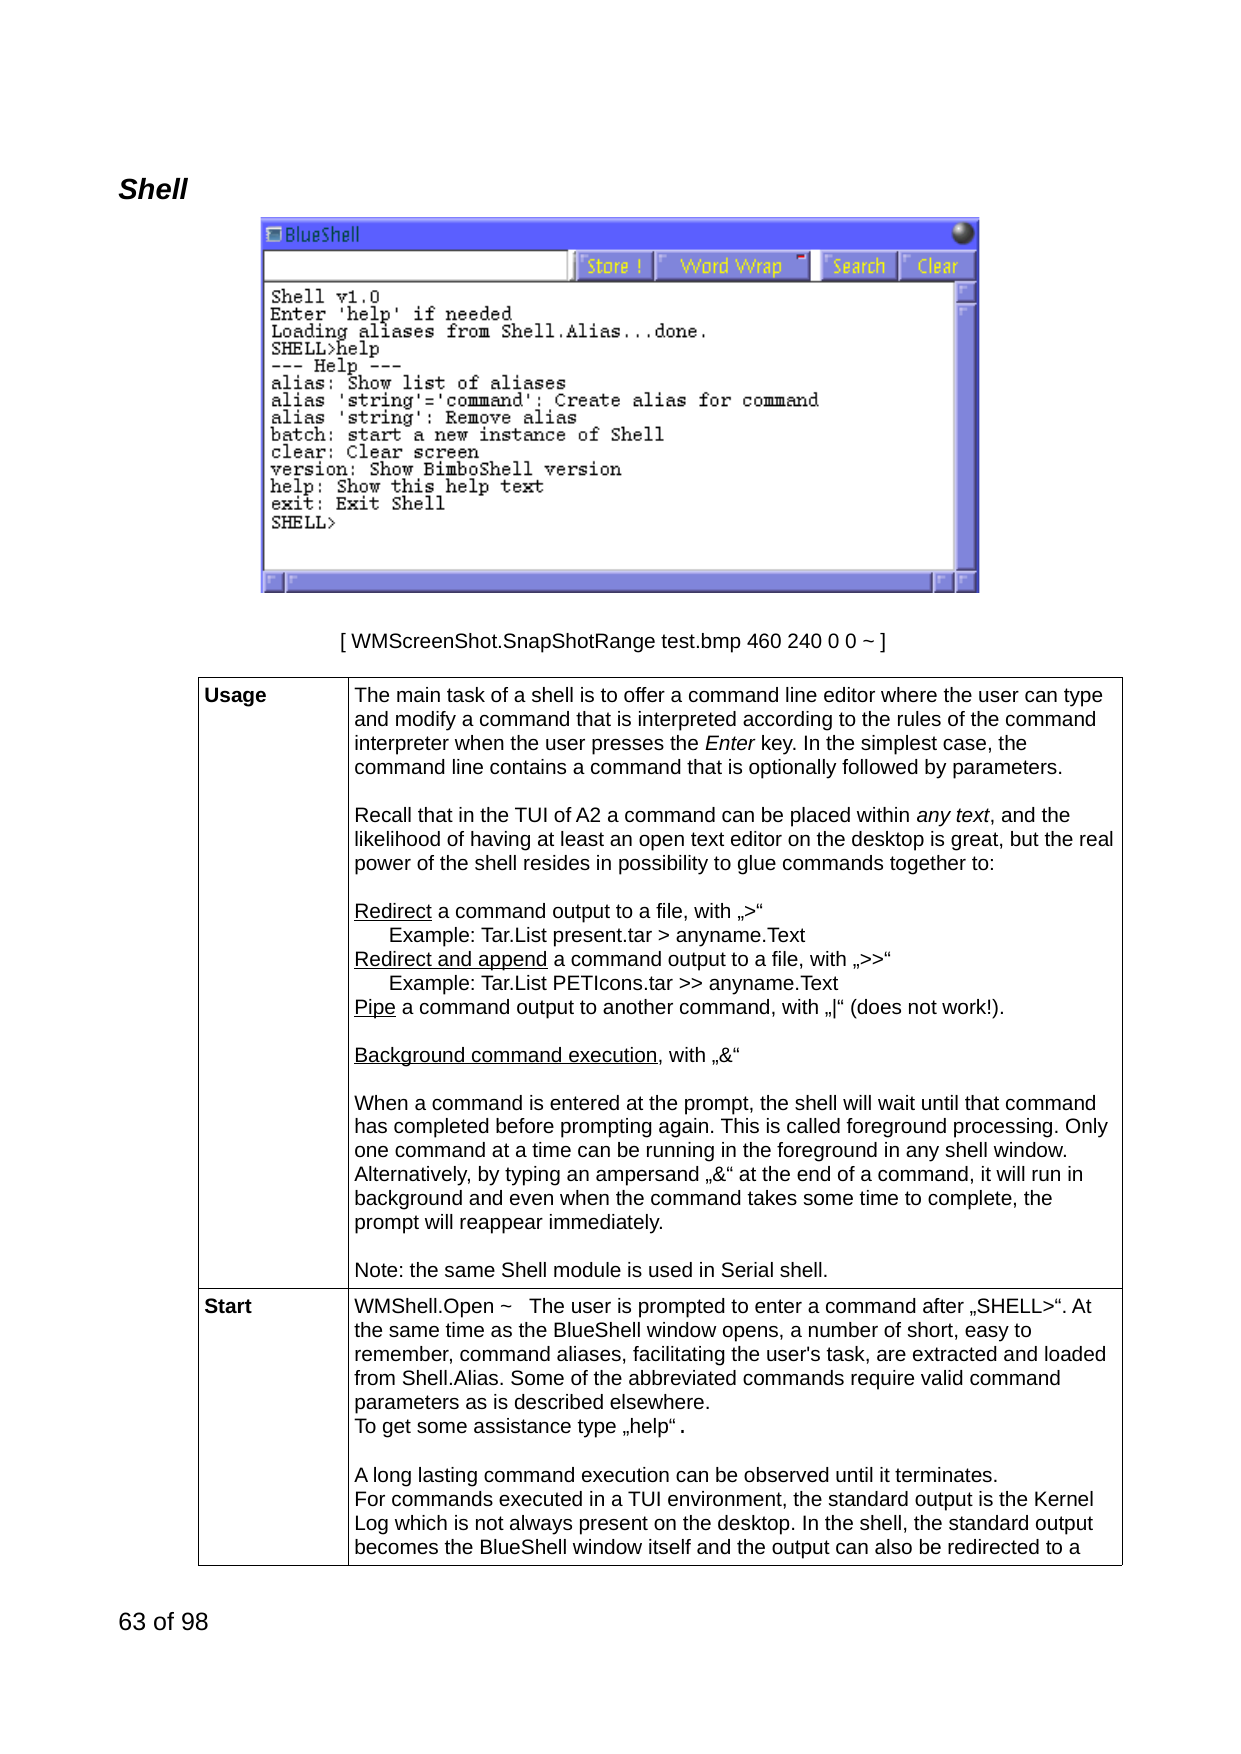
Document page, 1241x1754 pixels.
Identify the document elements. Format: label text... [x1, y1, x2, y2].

picture [260, 217, 980, 593]
text [ WMScreenShot.SnapShotRange test.bmp 460 240 0 0 ~ ] [118, 629, 1122, 653]
table_cell Start [199, 1289, 348, 1564]
table_header Usage [199, 678, 348, 1288]
table_cell WMShell.Open ~ The user is prompted to enter a command after „SHELL>“. At the same time as the BlueShell window opens, a number of short, easy to remember, command aliases, facilitating the user's task, are extracted and loaded from Shell.Alias. Some of the abbreviated commands require valid command parameters as is described elsewhere. To get some assistance type „help“. A long lasting command execution can be observed until it terminates. For commands executed in a TUI environment, the standard output is the Kernel Log which is not always present on the desktop. In the shell, the standard output becomes the BlueShell window itself and the output can also be redirected to a [349, 1289, 1122, 1564]
subtitle Shell [118, 172, 1122, 205]
table_header The main task of a shell is to offer a command line editor where the user can type and modify a command that is interpreted according to the rules of the command interpreter when the user presses the Enter key. In the simplest case, the command line contains a command that is optionally followed by parameters. Recall that in the TUI of A2 a command can be placed within any text, and the likelihood of having at least an open text editor on the desktop is great, but the real power of the shell resides in possibility to glue commands together to: Redirect a command output to a file, with „>“ Example: Tar.List present.tar > anyname.Text Redirect and append a command output to a file, with „>>“ Example: Tar.List PETIcons.tar >> anyname.Text Pipe a command output to another command, with „|“ (does not work!). Background command execution, with „&“ When a command is entered at the prompt, the shell will wait until that command has completed before prompting again. This is called foreground processing. Only one command at a time can be running in the foreground in any shell window. Alternatively, by typing an ampersand „&“ at the end of a command, it will run in background and even when the command takes some time to complete, the prompt will reappear immediately. Note: the same Shell module is used in Serial shell. [349, 678, 1122, 1288]
